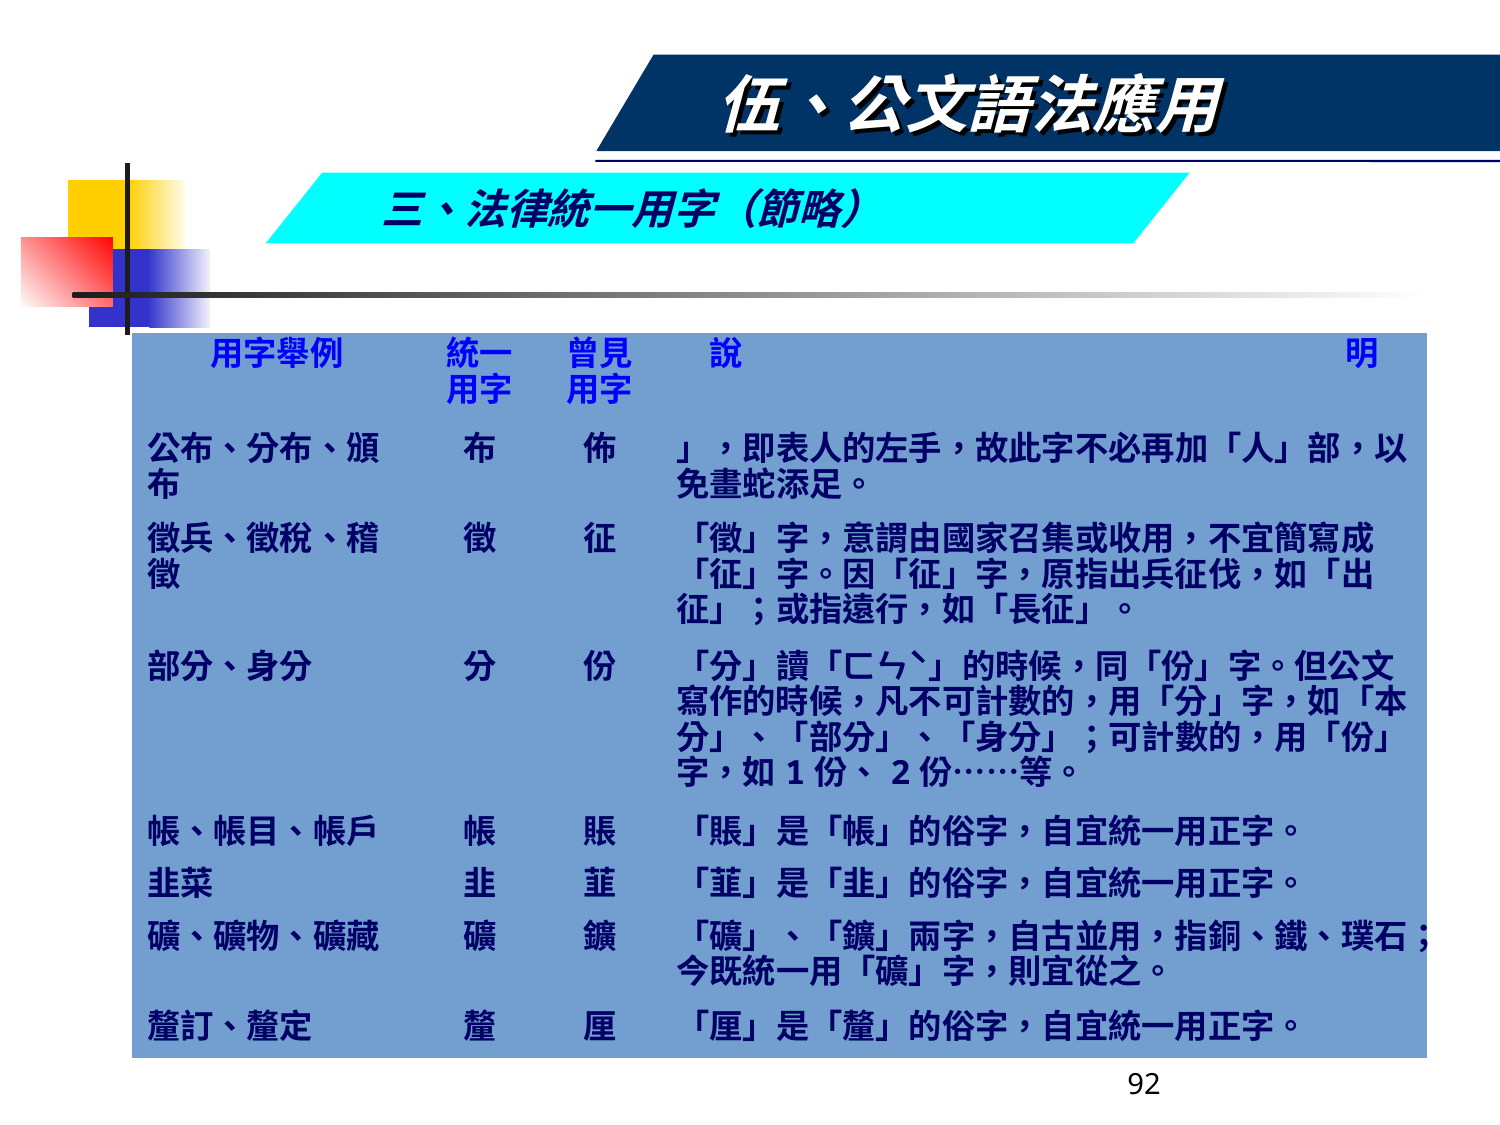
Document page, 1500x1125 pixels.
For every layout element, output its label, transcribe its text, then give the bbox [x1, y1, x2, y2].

text_box 三、法律統一用字（節略） [265, 172, 1190, 244]
table_cell 厘 [539, 1005, 661, 1058]
table_cell 賬 [539, 810, 661, 863]
table_cell 份 [539, 645, 661, 810]
table_cell 佈 [539, 428, 661, 518]
table_cell 韭 [421, 863, 539, 915]
text_box 伍、公文語法應用 [596, 54, 1500, 152]
table_cell 韭菜 [132, 863, 421, 915]
table_cell 「礦」、「鑛」兩字，自古並用，指銅、鐵、璞石；今既統一用「礦」字，則宜從之。 [661, 915, 1427, 1005]
table_header 用字舉例 [132, 333, 421, 428]
table_cell 釐 [421, 1005, 539, 1058]
table_cell 分 [421, 645, 539, 810]
table_cell 韮 [539, 863, 661, 915]
table_cell 礦 [421, 915, 539, 1005]
table_cell 帳、帳目、帳戶 [132, 810, 421, 863]
table_cell 公布、分布、頒布 [132, 428, 421, 518]
table_cell 征 [539, 518, 661, 645]
table_cell 「賬」是「帳」的俗字，自宜統一用正字。 [661, 810, 1427, 863]
table_cell 徵兵、徵稅、稽徵 [132, 518, 421, 645]
text_box [1112, 1058, 1426, 1113]
table_header 統一用字 [421, 333, 539, 428]
table_cell 礦、礦物、礦藏 [132, 915, 421, 1005]
table_cell 部分、身分 [132, 645, 421, 810]
table_cell 鑛 [539, 915, 661, 1005]
table_header 曾見 用字 [539, 333, 661, 428]
table_cell 」，即表人的左手，故此字不必再加「人」部，以免畫蛇添足。 [661, 428, 1427, 518]
table_header 說 明 [661, 333, 1427, 428]
table_cell 釐訂、釐定 [132, 1005, 421, 1058]
table_cell 布 [421, 428, 539, 518]
table_cell 徵 [421, 518, 539, 645]
table_cell 「韮」是「韭」的俗字，自宜統一用正字。 [661, 863, 1427, 915]
table_cell 「厘」是「釐」的俗字，自宜統一用正字。 [661, 1005, 1427, 1058]
table_cell 帳 [421, 810, 539, 863]
table_cell 「徵」字，意謂由國家召集或收用，不宜簡寫成「征」字。因「征」字，原指出兵征伐，如「出征」；或指遠行，如「長征」。 [661, 518, 1427, 645]
table_cell 「分」讀「ㄈㄣˋ」的時候，同「份」字。但公文寫作的時候，凡不可計數的，用「分」字，如「本分」、「部分」、「身分」；可計數的，用「份」字，如1份、2份……等。 [661, 645, 1427, 810]
